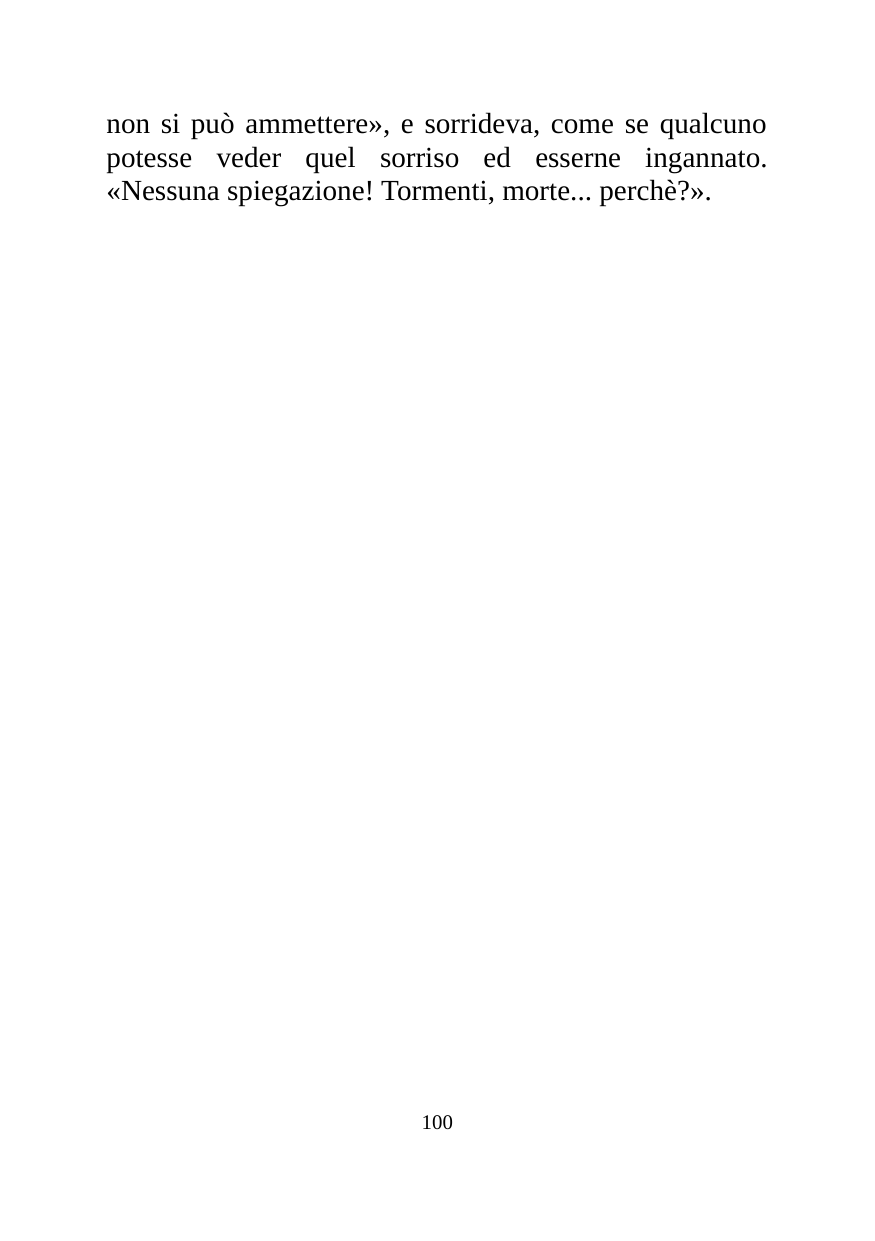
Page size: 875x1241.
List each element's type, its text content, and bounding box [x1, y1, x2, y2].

text non si può ammettere», e sorrideva, come se qualcuno potesse veder quel sorriso ed esserne ingannato. «Nessuna spiegazione! Tormenti, morte... perchè?». [106, 106, 768, 207]
